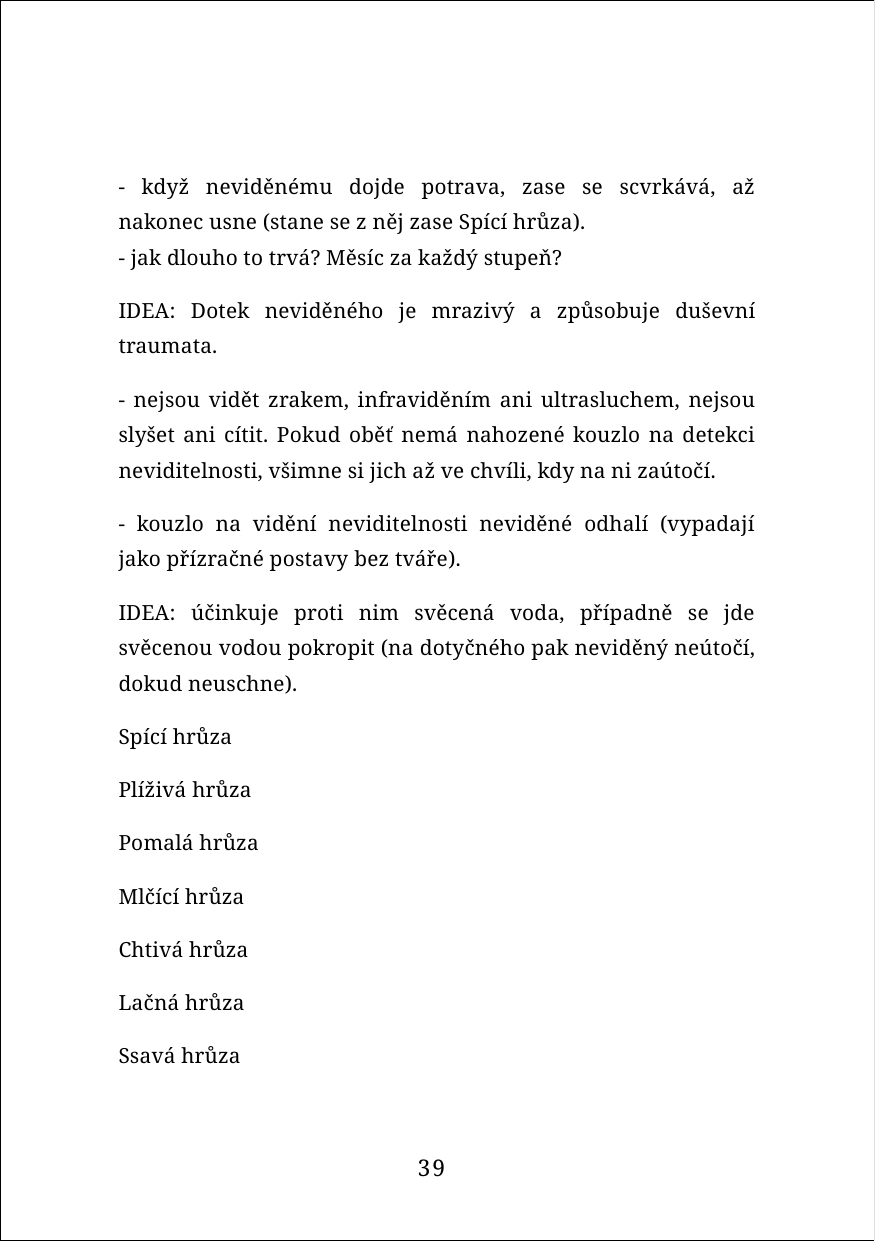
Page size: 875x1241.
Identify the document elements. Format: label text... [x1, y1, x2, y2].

text IDEA: Dotek neviděného je mrazivý a způsobuje duševní traumata. [118, 296, 756, 360]
text IDEA: účinkuje proti nim svěcená voda, případně se jde svěcenou vodou pokropit (na dotyčného pak neviděný neútočí, dokud neuschne). [118, 598, 756, 697]
text Mlčící hrůza [118, 882, 756, 910]
text Pomalá hrůza [118, 828, 756, 857]
text Chtivá hrůza [118, 935, 756, 963]
text - kouzlo na vidění neviditelnosti neviděné odhalí (vypadají jako přízračné postavy bez tváře). [118, 509, 756, 573]
text Ssavá hrůza [118, 1041, 756, 1070]
text Lačná hrůza [118, 988, 756, 1017]
text Plíživá hrůza [118, 775, 756, 804]
text - nejsou vidět zrakem, infraviděním ani ultrasluchem, nejsou slyšet ani cítit. Pokud oběť nemá nahozené kouzlo na detekci neviditelnosti, všimne si jich až ve chvíli, kdy na ni zaútočí. [118, 385, 756, 484]
text - když neviděnému dojde potrava, zase se scvrkává, až nakonec usne (stane se z něj zase Spící hrůza). - jak dlouho to trvá? Měsíc za každý stupeň? [118, 172, 756, 271]
text Spící hrůza [118, 722, 756, 751]
